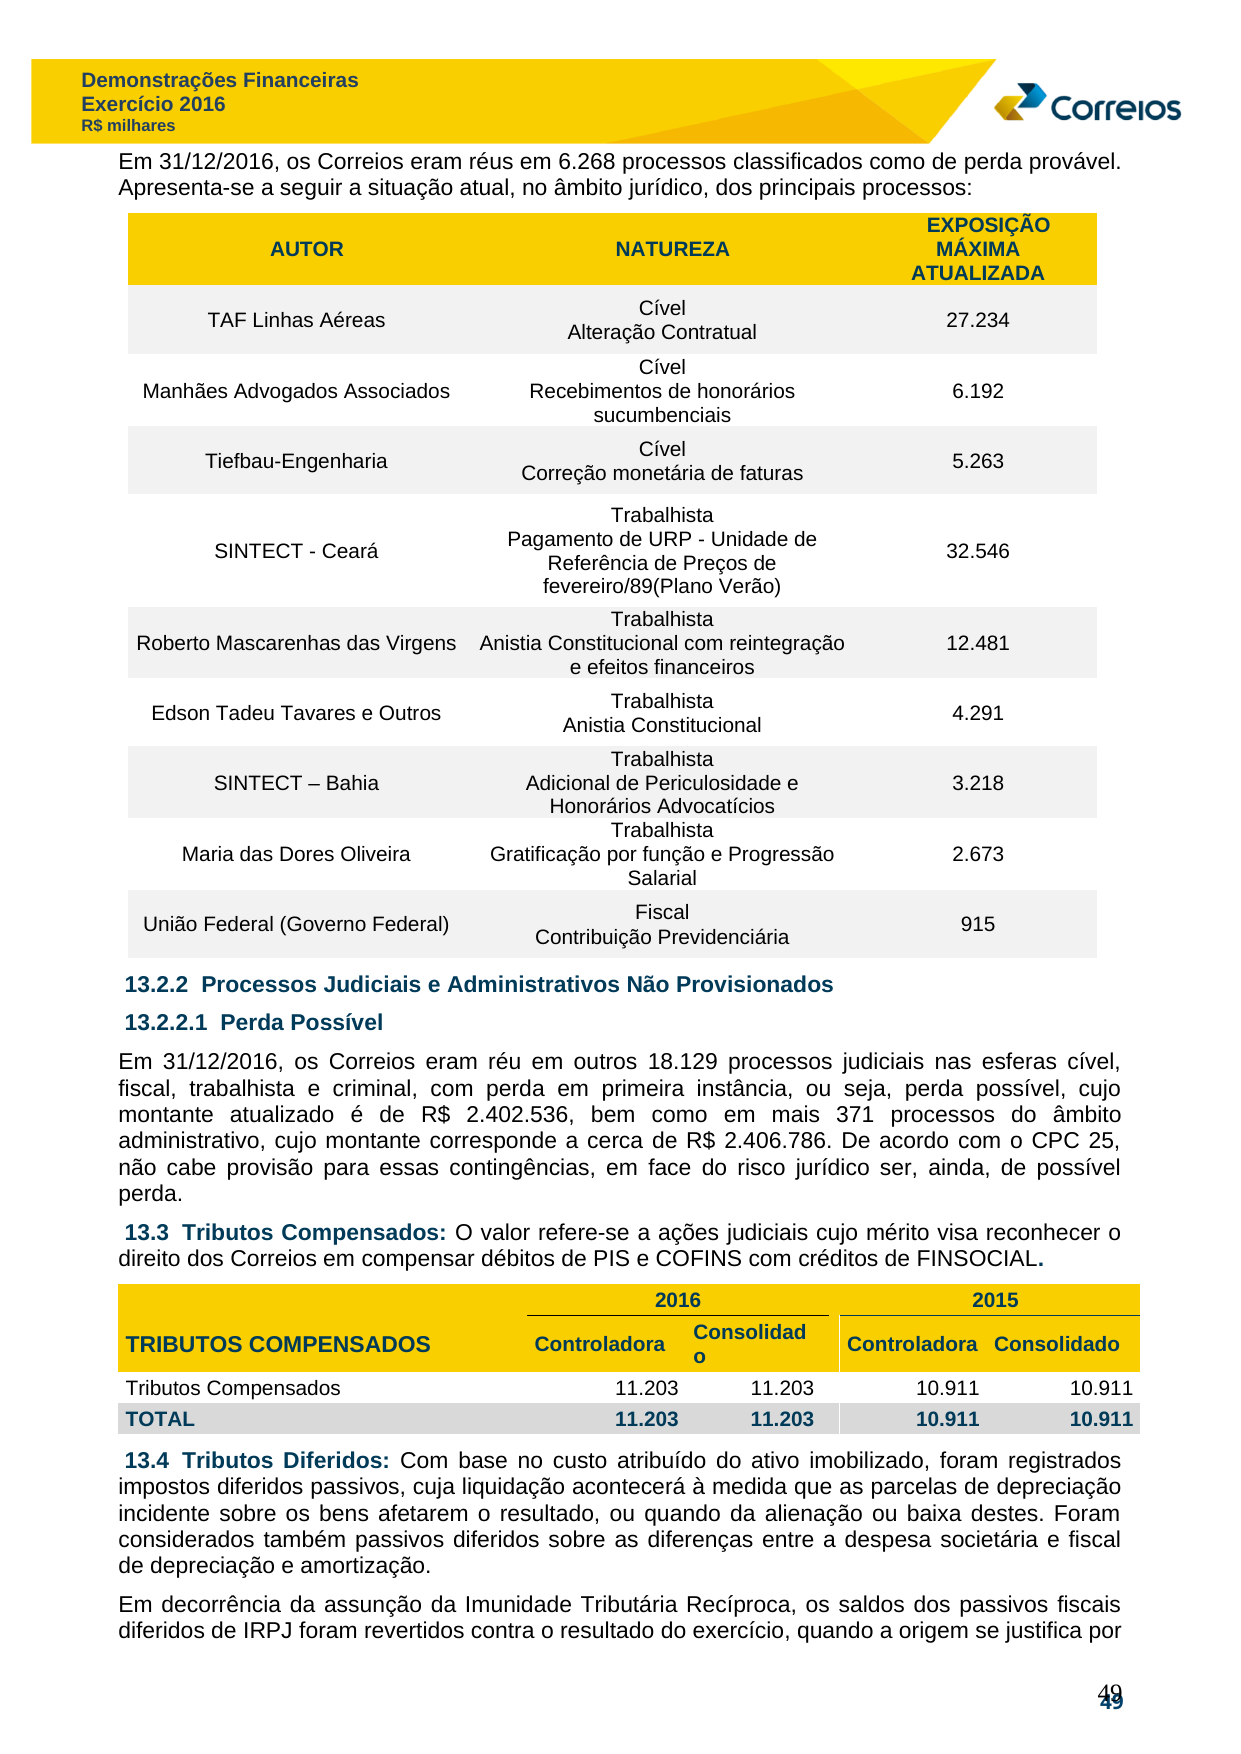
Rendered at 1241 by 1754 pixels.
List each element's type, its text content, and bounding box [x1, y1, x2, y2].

table_cell Cível Recebimentos de honorários sucumbenciais [465, 355, 859, 426]
table_header AUTOR [128, 213, 465, 285]
table_header NATUREZA [465, 213, 859, 285]
table_cell Maria das Dores Oliveira [128, 818, 465, 890]
table_header 2016 [527, 1284, 829, 1315]
table_cell Tiefbau-Engenharia [128, 426, 465, 494]
table_cell Fiscal Contribuição Previdenciária [465, 890, 859, 958]
table_cell SINTECT – Bahia [128, 746, 465, 818]
table_cell 27.234 [859, 285, 1097, 354]
table_cell Trabalhista Adicional de Periculosidade e Honorários Advocatícios [465, 746, 859, 818]
table_cell Trabalhista Anistia Constitucional [465, 679, 859, 746]
table_header [829, 1284, 850, 1315]
table_cell 2.673 [859, 818, 1097, 890]
text R$ milhares [81, 116, 571, 135]
table_cell 10.911 [987, 1403, 1140, 1434]
table_cell 11.203 [527, 1372, 686, 1403]
table_cell Trabalhista Pagamento de URP - Unidade de Referência de Preços de fevereiro/89(Plano Verão) [465, 494, 859, 607]
table_cell [821, 1315, 839, 1372]
table_cell 6.192 [859, 355, 1097, 426]
table_cell 3.218 [859, 746, 1097, 818]
table_cell 10.911 [840, 1403, 987, 1434]
table_cell 4.291 [859, 679, 1097, 746]
table_cell 10.911 [987, 1372, 1140, 1403]
table_cell Cível Alteração Contratual [465, 285, 859, 354]
table_cell Cível Correção monetária de faturas [465, 426, 859, 494]
table_cell SINTECT - Ceará [128, 494, 465, 607]
table_cell 12.481 [859, 607, 1097, 678]
table_cell [821, 1372, 839, 1403]
text Em 31/12/2016, os Correios eram réus em 6.268 processos classificados como de perda provável. Apresenta-se a seguir a situação atual, no âmbito jurídico, dos principais processos: [118, 148, 1122, 200]
table_cell TRIBUTOS COMPENSADOS [118, 1315, 527, 1372]
table_cell 11.203 [527, 1403, 686, 1434]
text Exercício 2016 [81, 92, 571, 116]
table_cell [821, 1403, 839, 1434]
table_cell Edson Tadeu Tavares e Outros [128, 679, 465, 746]
table_cell Trabalhista Gratificação por função e Progressão Salarial [465, 818, 859, 890]
subtitle Tributos Diferidos: Com base no custo atribuído do ativo imobilizado, foram registrados impostos diferidos passivos, cuja liquidação acontecerá à medida que as parcelas de depreciação incidente sobre os bens afetarem o resultado, ou quando da alienação ou baixa destes. Foram considerados também passivos diferidos sobre as diferenças entre a despesa societária e fiscal de depreciação e amortização. [118, 1447, 1122, 1579]
table_cell União Federal (Governo Federal) [128, 890, 465, 958]
subtitle Perda Possível [118, 1009, 1122, 1036]
table_cell Tributos Compensados [118, 1372, 527, 1403]
table_cell 11.203 [686, 1403, 821, 1434]
table_cell 915 [859, 890, 1097, 958]
table_cell 10.911 [840, 1372, 987, 1403]
picture [31, 59, 1208, 144]
table_header EXPOSIÇÃO MÁXIMA ATUALIZADA [859, 213, 1097, 285]
table_cell 11.203 [686, 1372, 821, 1403]
table_cell Consolidado [686, 1316, 821, 1372]
text Em 31/12/2016, os Correios eram réu em outros 18.129 processos judiciais nas esferas cível, fiscal, trabalhista e criminal, com perda em primeira instância, ou seja, perda possível, cujo montante atualizado é de R$ 2.402.536, bem como em mais 371 processos do âmbito administrativo, cujo montante corresponde a cerca de R$ 2.406.786. De acordo com o CPC 25, não cabe provisão para essas contingências, em face do risco jurídico ser, ainda, de possível perda. [118, 1048, 1122, 1206]
table_cell Controladora [840, 1316, 987, 1372]
table_cell Manhães Advogados Associados [128, 355, 465, 426]
table_cell Trabalhista Anistia Constitucional com reintegração e efeitos financeiros [465, 607, 859, 678]
text Demonstrações Financeiras [81, 68, 571, 92]
subtitle Em decorrência da assunção da Imunidade Tributária Recíproca, os saldos dos passivos fiscais diferidos de IRPJ foram revertidos contra o resultado do exercício, quando a origem se justifica por [118, 1591, 1122, 1644]
table_cell Roberto Mascarenhas das Virgens [128, 607, 465, 678]
table_cell 5.263 [859, 426, 1097, 494]
table_cell TOTAL [118, 1403, 527, 1434]
table_cell 32.546 [859, 494, 1097, 607]
table_header [118, 1284, 527, 1315]
subtitle Processos Judiciais e Administrativos Não Provisionados [118, 971, 1122, 997]
subtitle Tributos Compensados: O valor refere-se a ações judiciais cujo mérito visa reconhecer o direito dos Correios em compensar débitos de PIS e COFINS com créditos de FINSOCIAL. [118, 1219, 1122, 1272]
table_cell TAF Linhas Aéreas [128, 285, 465, 354]
table_cell Controladora [527, 1316, 686, 1372]
table_cell Consolidado [987, 1316, 1140, 1372]
table_header 2015 [850, 1284, 1140, 1315]
